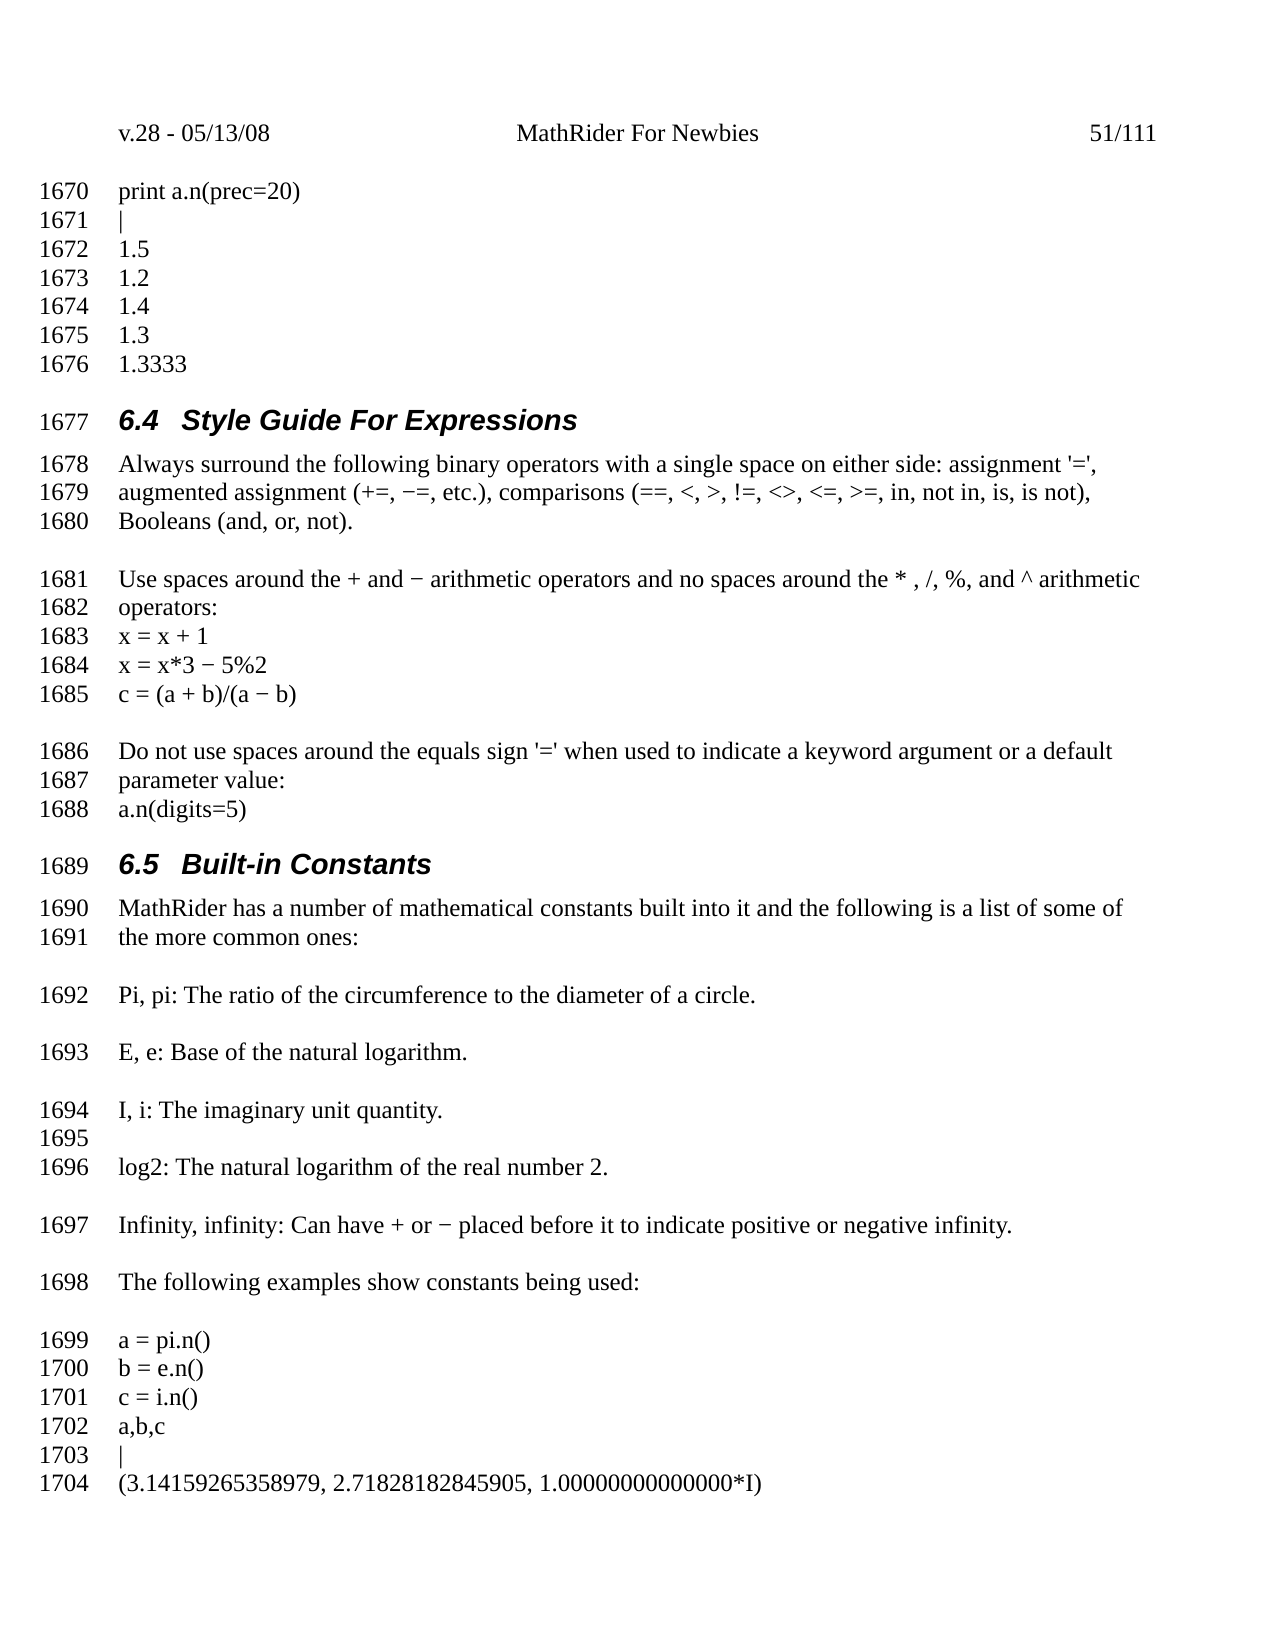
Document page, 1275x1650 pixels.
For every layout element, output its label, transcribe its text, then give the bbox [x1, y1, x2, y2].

text 1.4 [118, 291, 1157, 320]
text I, i: The imaginary unit quantity. [118, 1095, 1157, 1123]
text | [118, 1440, 1157, 1468]
text Use spaces around the + and − arithmetic operators and no spaces around the * , /, %, and ^ arithmetic operators: [118, 564, 1157, 621]
text log2: The natural logarithm of the real number 2. [118, 1152, 1157, 1181]
text The following examples show constants being used: [118, 1267, 1157, 1296]
text 1.2 [118, 263, 1157, 291]
text c = (a + b)/(a − b) [118, 679, 1157, 707]
text (3.14159265358979, 2.71828182845905, 1.00000000000000*I) [118, 1468, 1157, 1497]
text 1.3 [118, 320, 1157, 349]
text a,b,c [118, 1411, 1157, 1440]
text a = pi.n() [118, 1325, 1157, 1353]
text E, e: Base of the natural logarithm. [118, 1037, 1157, 1066]
text Pi, pi: The ratio of the circumference to the diameter of a circle. [118, 980, 1157, 1008]
text Do not use spaces around the equals sign '=' when used to indicate a keyword argument or a default parameter value: [118, 736, 1157, 794]
text x = x*3 − 5%2 [118, 650, 1157, 679]
text Always surround the following binary operators with a single space on either side: assignment '=', augmented assignment (+=, −=, etc.), comparisons (==, <, >, !=, <>, <=, >=, in, not in, is, is not), Booleans (and, or, not). [118, 449, 1157, 535]
text 1.5 [118, 234, 1157, 263]
text | [118, 205, 1157, 234]
text 1.3333 [118, 349, 1157, 378]
subtitle Built-in Constants [118, 847, 1157, 881]
text x = x + 1 [118, 621, 1157, 650]
text MathRider has a number of mathematical constants built into it and the following is a list of some of the more common ones: [118, 893, 1157, 951]
text Infinity, infinity: Can have + or − placed before it to indicate positive or negative infinity. [118, 1210, 1157, 1238]
text c = i.n() [118, 1382, 1157, 1411]
subtitle Style Guide For Expressions [118, 403, 1157, 436]
text b = e.n() [118, 1353, 1157, 1382]
text a.n(digits=5) [118, 794, 1157, 822]
text print a.n(prec=20) [118, 176, 1157, 205]
